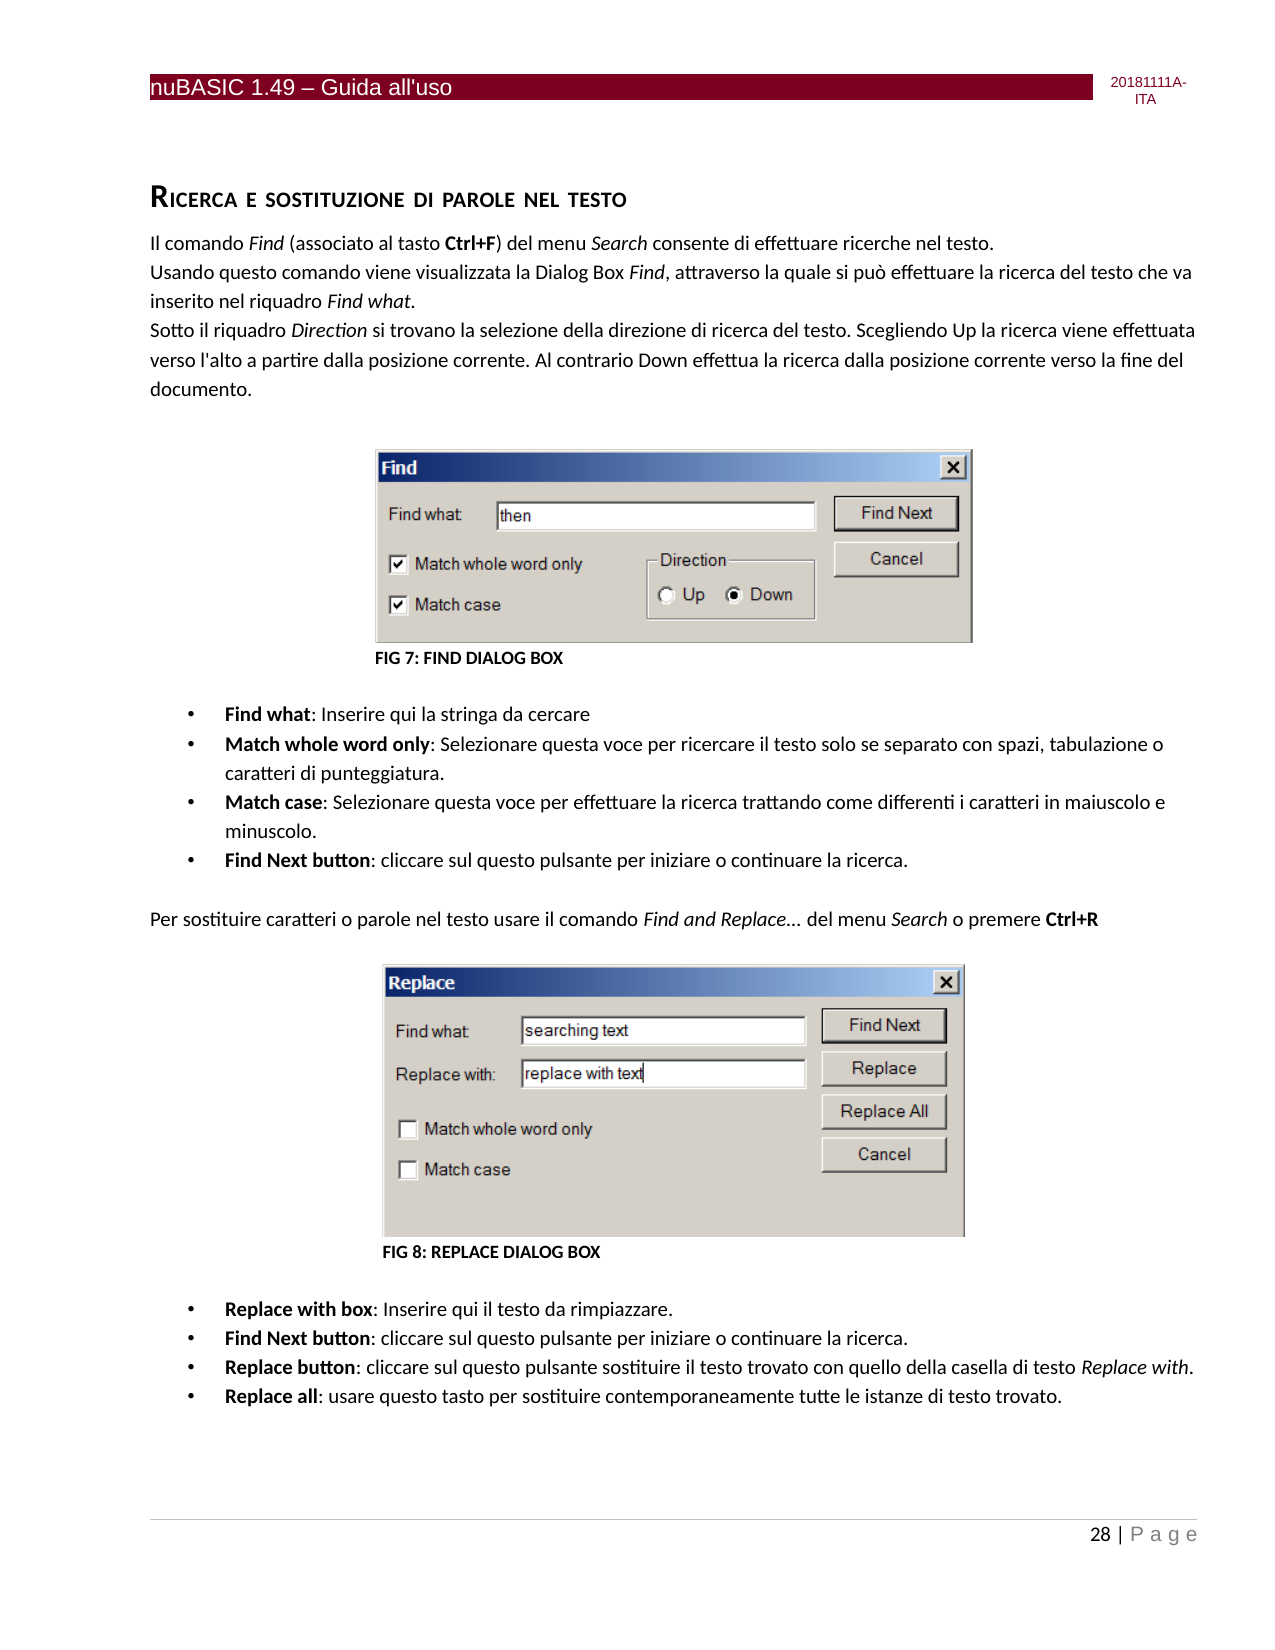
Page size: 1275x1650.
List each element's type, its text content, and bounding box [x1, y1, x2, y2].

text Per sostituire caratteri o parole nel testo usare il comando Find and Replace... del menu Search o premere Ctrl+R [150, 906, 1197, 931]
subtitle Ricerca e sostituzione di parole nel testo [150, 175, 1197, 216]
list Find what: Inserire qui la stringa da cercare [187, 702, 1197, 727]
list Replace all: usare questo tasto per sostituire contemporaneamente tutte le istanze di testo trovato. [187, 1383, 1197, 1409]
list Replace button: cliccare sul questo pulsante sostituire il testo trovato con quello della casella di testo Replace with. [187, 1354, 1197, 1380]
list Replace with box: Inserire qui il testo da rimpiazzare. [187, 1296, 1197, 1321]
text Fig 7: Find dialog box [375, 643, 972, 669]
text Usando questo comando viene visualizzata la Dialog Box Find, attraverso la quale si può effettuare la ricerca del testo che va inserito nel riquadro Find what. [150, 259, 1197, 314]
text Sotto il riquadro Direction si trovano la selezione della direzione di ricerca del testo. Scegliendo Up la ricerca viene effettuata verso l'alto a partire dalla posizione corrente. Al contrario Down effettua la ricerca dalla posizione corrente verso la fine del documento. [150, 318, 1197, 401]
list Match whole word only: Selezionare questa voce per ricercare il testo solo se separato con spazi, tabulazione o caratteri di punteggiatura. [187, 731, 1197, 785]
list Find Next button: cliccare sul questo pulsante per iniziare o continuare la ricerca. [187, 847, 1197, 873]
list Match case: Selezionare questa voce per effettuare la ricerca trattando come differenti i caratteri in maiuscolo e minuscolo. [187, 789, 1197, 844]
text Fig 8: Replace dialog box [382, 1237, 965, 1263]
text Il comando Find (associato al tasto Ctrl+F) del menu Search consente di effettuare ricerche nel testo. [150, 230, 1197, 256]
list Find Next button: cliccare sul questo pulsante per iniziare o continuare la ricerca. [187, 1325, 1197, 1351]
